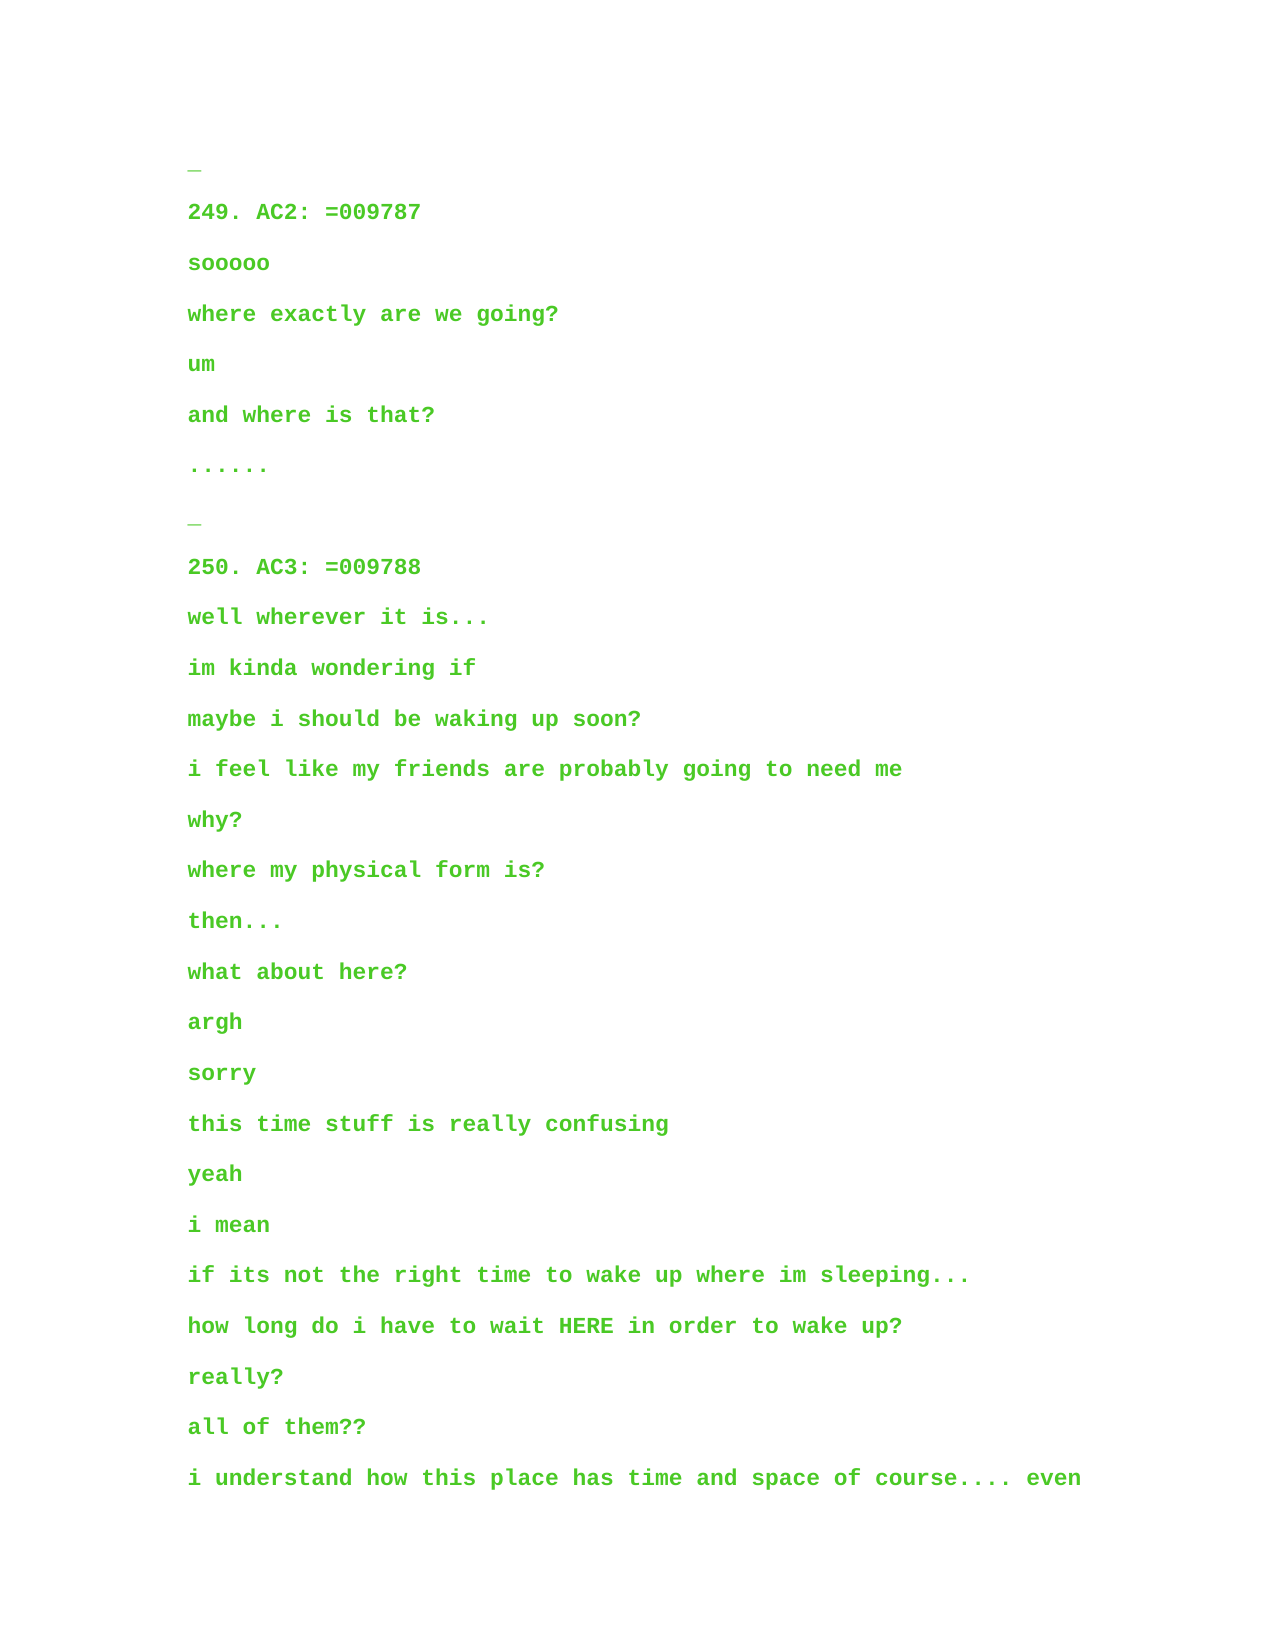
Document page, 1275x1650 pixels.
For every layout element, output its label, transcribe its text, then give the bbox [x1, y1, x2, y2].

text well wherever it is... [187, 606, 1087, 632]
text maybe i should be waking up soon? [187, 707, 1087, 733]
text 249. AC2: =009787 [187, 201, 1087, 227]
text _ [187, 504, 1087, 530]
text um [187, 352, 1087, 378]
text i mean [187, 1213, 1087, 1239]
text sooooo [187, 251, 1087, 277]
text yeah [187, 1162, 1087, 1188]
text what about here? [187, 960, 1087, 986]
text all of them?? [187, 1416, 1087, 1442]
text why? [187, 808, 1087, 834]
text i understand how this place has time and space of course.... even [187, 1466, 1087, 1492]
text im kinda wondering if [187, 656, 1087, 682]
text where exactly are we going? [187, 302, 1087, 328]
text 250. AC3: =009788 [187, 555, 1087, 581]
text _ [187, 150, 1087, 176]
text how long do i have to wait HERE in order to wake up? [187, 1314, 1087, 1340]
text really? [187, 1365, 1087, 1391]
text and where is that? [187, 403, 1087, 429]
text this time stuff is really confusing [187, 1112, 1087, 1138]
text then... [187, 909, 1087, 935]
text ...... [187, 454, 1087, 480]
text if its not the right time to wake up where im sleeping... [187, 1264, 1087, 1290]
text where my physical form is? [187, 859, 1087, 885]
text sorry [187, 1061, 1087, 1087]
text argh [187, 1011, 1087, 1037]
text i feel like my friends are probably going to need me [187, 757, 1087, 783]
